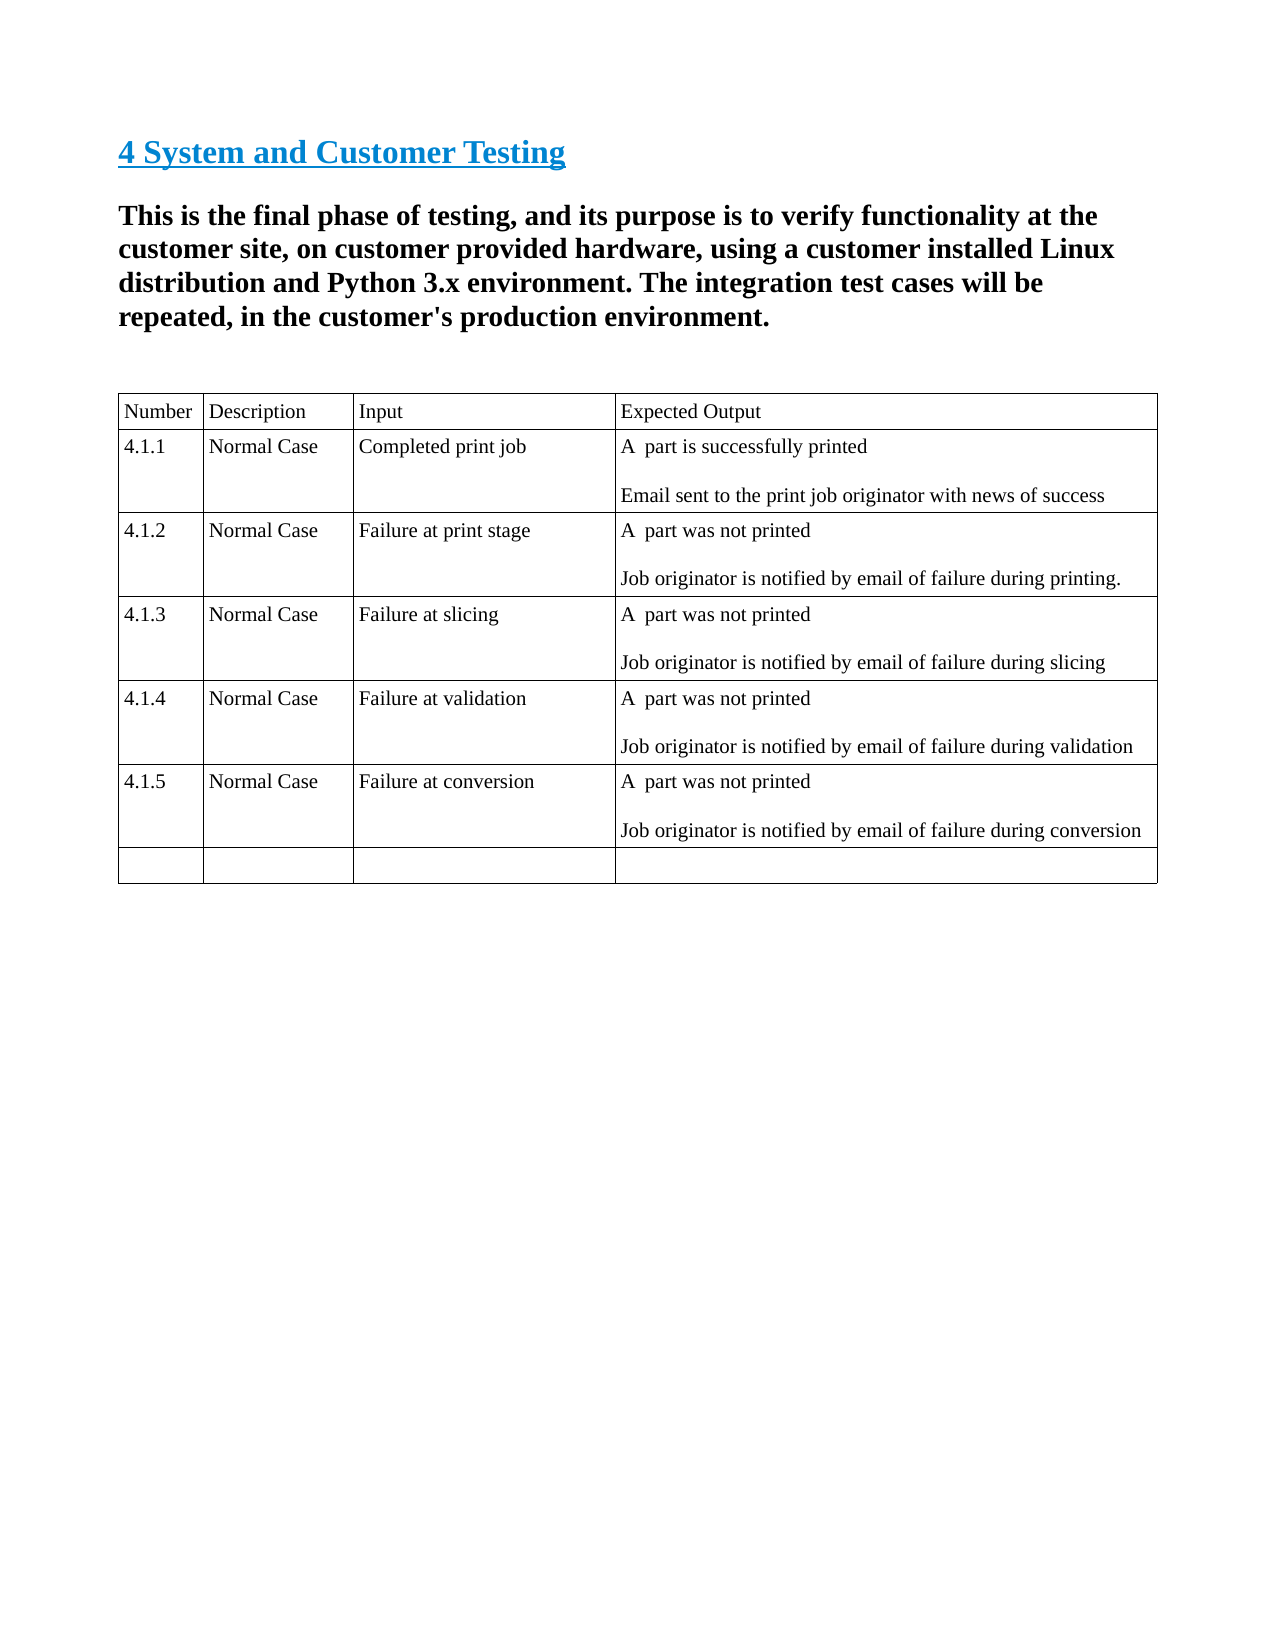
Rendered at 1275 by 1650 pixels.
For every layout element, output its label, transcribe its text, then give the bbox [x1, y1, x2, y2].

table_header Input [354, 394, 615, 428]
table_cell A part was not printed Job originator is notified by email of failure during slicing [616, 597, 1157, 680]
table_cell 4.1.2 [119, 513, 203, 596]
table_cell Normal Case [204, 430, 353, 512]
table_header Expected Output [616, 394, 1157, 428]
table_cell Failure at validation [354, 681, 615, 763]
table_cell 4.1.5 [119, 765, 203, 847]
table_header Number [119, 394, 203, 428]
table_cell [204, 848, 353, 883]
table_cell A part was not printed Job originator is notified by email of failure during validation [616, 681, 1157, 763]
table_cell Failure at slicing [354, 597, 615, 680]
table_cell [119, 848, 203, 883]
table_cell Normal Case [204, 513, 353, 596]
table_cell A part was not printed Job originator is notified by email of failure during conversion [616, 765, 1157, 847]
table_cell [354, 848, 615, 883]
table_cell Normal Case [204, 765, 353, 847]
table_cell 4.1.4 [119, 681, 203, 763]
subtitle 4 System and Customer Testing [118, 133, 1157, 171]
table_cell Failure at print stage [354, 513, 615, 596]
subtitle This is the final phase of testing, and its purpose is to verify functionality at the customer site, on customer provided hardware, using a customer installed Linux distribution and Python 3.x environment. The integration test cases will be repeated, in the customer's production environment. [118, 198, 1157, 332]
table_cell Normal Case [204, 681, 353, 763]
table_cell A part was not printed Job originator is notified by email of failure during printing. [616, 513, 1157, 596]
table_cell Normal Case [204, 597, 353, 680]
table_header Description [204, 394, 353, 428]
table_cell 4.1.3 [119, 597, 203, 680]
table_cell Failure at conversion [354, 765, 615, 847]
table_cell Completed print job [354, 430, 615, 512]
table_cell [616, 848, 1157, 883]
table_cell A part is successfully printed Email sent to the print job originator with news of success [616, 430, 1157, 512]
table_cell 4.1.1 [119, 430, 203, 512]
